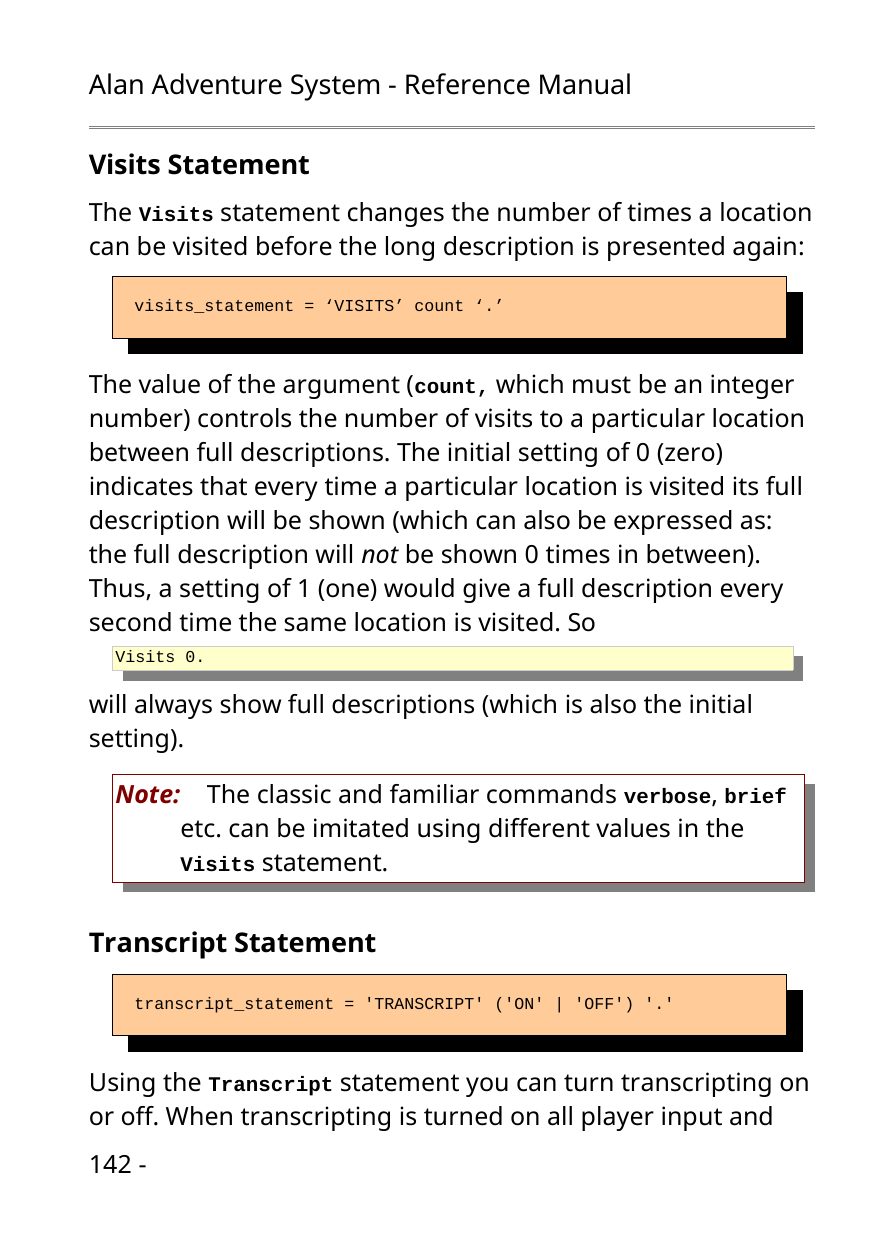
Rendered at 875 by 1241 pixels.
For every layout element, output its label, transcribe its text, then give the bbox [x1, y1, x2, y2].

text transcript_statement = 'TRANSCRIPT' ('ON' | 'OFF') '.' [113, 975, 786, 1035]
text The value of the argument (count, which must be an integer number) controls the number of visits to a partic­ular location between full descriptions. The initial setting of 0 (zero) indicates that every time a particular location is visited its full description will be shown (which can also be expressed as: the full description will not be shown 0 times in between). Thus, a setting of 1 (one) would give a full description every sec­ond time the same location is visited. So [88, 367, 815, 639]
text visits_statement = ‘VISITS’ count ‘.’ [113, 277, 786, 338]
text Visits 0. [113, 647, 793, 670]
subtitle Visits Statement [88, 146, 815, 182]
subtitle Transcript Statement [88, 924, 815, 961]
text Using the Transcript statement you can turn transcripting on or off. When transcripting is turned on all player input and [88, 1065, 815, 1133]
list The classic and familiar commands verbose, brief etc. can be im­itated using different values in the Visits statement. [113, 775, 804, 882]
text The Visits statement changes the number of times a location can be visited before the long description is presented again: [88, 195, 815, 263]
text will always show full descriptions (which is also the initial setting). [88, 687, 815, 755]
